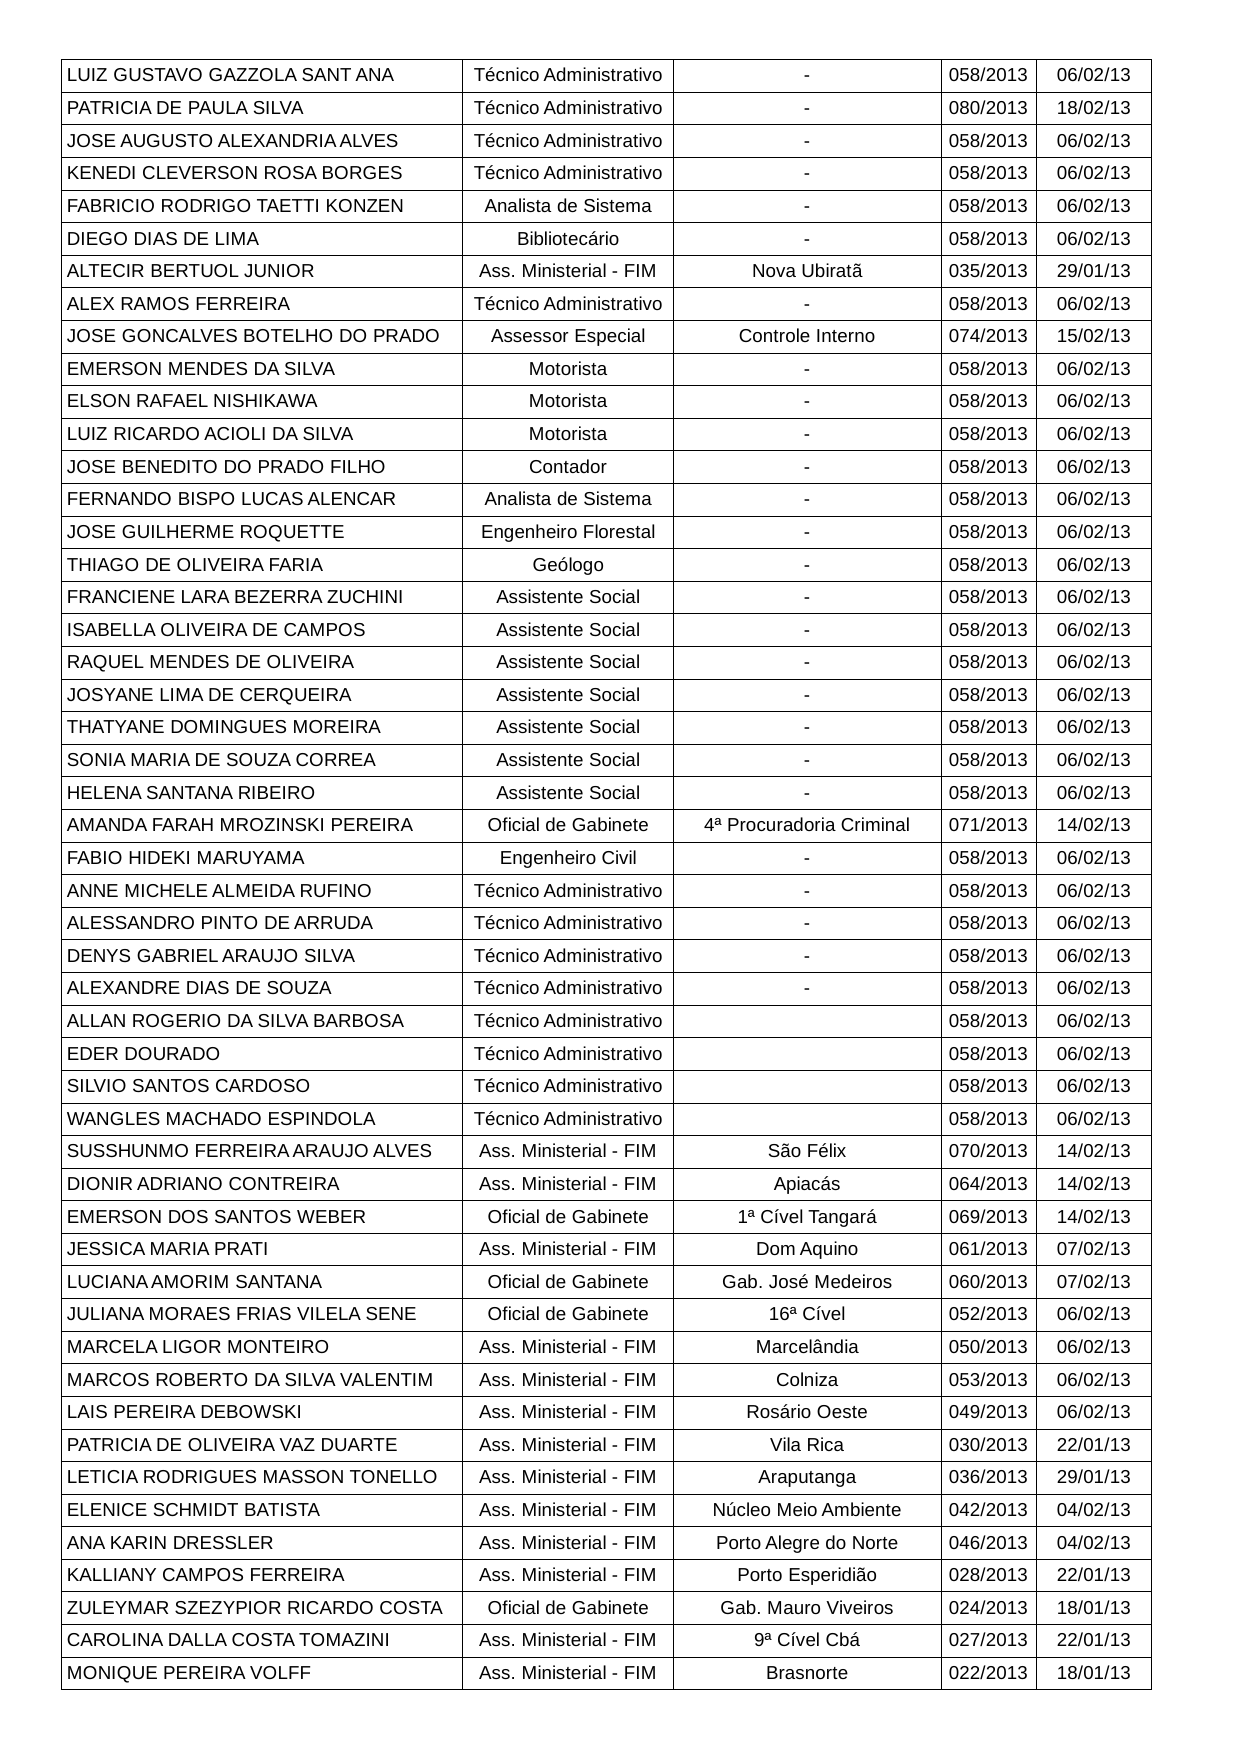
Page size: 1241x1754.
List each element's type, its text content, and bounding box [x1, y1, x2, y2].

table_cell Geólogo [463, 549, 673, 581]
table_cell 22/01/13 [1037, 1430, 1151, 1461]
table_cell 030/2013 [942, 1430, 1036, 1461]
table_cell Técnico Administrativo [463, 973, 673, 1004]
table_cell Assistente Social [463, 582, 673, 613]
table_cell Apiacás [674, 1169, 941, 1200]
table_cell 06/02/13 [1037, 191, 1151, 222]
table_cell 06/02/13 [1037, 60, 1151, 92]
table_cell 058/2013 [942, 288, 1036, 320]
table_cell EMERSON MENDES DA SILVA [62, 354, 462, 385]
table_cell 06/02/13 [1037, 386, 1151, 418]
table_cell 06/02/13 [1037, 288, 1151, 320]
table_cell 028/2013 [942, 1560, 1036, 1591]
table_cell - [674, 191, 941, 222]
table_cell Motorista [463, 419, 673, 450]
table_cell Núcleo Meio Ambiente [674, 1495, 941, 1526]
table_cell 29/01/13 [1037, 1462, 1151, 1494]
table_cell 06/02/13 [1037, 1104, 1151, 1135]
table_cell Técnico Administrativo [463, 940, 673, 972]
table_cell 058/2013 [942, 745, 1036, 776]
table_cell 058/2013 [942, 223, 1036, 255]
table_cell - [674, 93, 941, 124]
table_cell 052/2013 [942, 1299, 1036, 1331]
table_cell ALTECIR BERTUOL JUNIOR [62, 256, 462, 287]
table_cell DIEGO DIAS DE LIMA [62, 223, 462, 255]
table_cell LUIZ GUSTAVO GAZZOLA SANT ANA [62, 60, 462, 92]
table_cell Motorista [463, 386, 673, 418]
table_cell Ass. Ministerial - FIM [463, 1364, 673, 1396]
table_cell ANA KARIN DRESSLER [62, 1527, 462, 1559]
table_cell RAQUEL MENDES DE OLIVEIRA [62, 647, 462, 678]
table_cell 06/02/13 [1037, 712, 1151, 744]
table_cell - [674, 451, 941, 483]
table_cell 046/2013 [942, 1527, 1036, 1559]
table_cell 06/02/13 [1037, 745, 1151, 776]
table_cell Assistente Social [463, 712, 673, 744]
table_cell Ass. Ministerial - FIM [463, 256, 673, 287]
table_cell Técnico Administrativo [463, 158, 673, 189]
table_cell - [674, 680, 941, 711]
table_cell Motorista [463, 354, 673, 385]
table_cell 04/02/13 [1037, 1495, 1151, 1526]
table_cell Técnico Administrativo [463, 1038, 673, 1070]
table_cell - [674, 419, 941, 450]
table_cell 14/02/13 [1037, 810, 1151, 842]
table_cell Oficial de Gabinete [463, 1299, 673, 1331]
table_cell 22/01/13 [1037, 1560, 1151, 1591]
table_cell - [674, 549, 941, 581]
table_cell Oficial de Gabinete [463, 1266, 673, 1298]
table_cell 035/2013 [942, 256, 1036, 287]
table_cell DIONIR ADRIANO CONTREIRA [62, 1169, 462, 1200]
table_cell 06/02/13 [1037, 125, 1151, 157]
table_cell Ass. Ministerial - FIM [463, 1625, 673, 1657]
table_cell 06/02/13 [1037, 223, 1151, 255]
table_cell ELSON RAFAEL NISHIKAWA [62, 386, 462, 418]
table_cell Analista de Sistema [463, 484, 673, 516]
table_cell - [674, 908, 941, 939]
table_cell Porto Alegre do Norte [674, 1527, 941, 1559]
table_cell Ass. Ministerial - FIM [463, 1527, 673, 1559]
table_cell - [674, 386, 941, 418]
table_cell Ass. Ministerial - FIM [463, 1169, 673, 1200]
table_cell 058/2013 [942, 777, 1036, 809]
table_cell JOSE BENEDITO DO PRADO FILHO [62, 451, 462, 483]
table_cell LUCIANA AMORIM SANTANA [62, 1266, 462, 1298]
table_cell 022/2013 [942, 1658, 1036, 1689]
table_cell 060/2013 [942, 1266, 1036, 1298]
table_cell SUSSHUNMO FERREIRA ARAUJO ALVES [62, 1136, 462, 1168]
table_cell - [674, 614, 941, 646]
table_cell - [674, 875, 941, 907]
table_cell 058/2013 [942, 125, 1036, 157]
table_cell 22/01/13 [1037, 1625, 1151, 1657]
table_cell - [674, 777, 941, 809]
table_cell Porto Esperidião [674, 1560, 941, 1591]
table_cell Rosário Oeste [674, 1397, 941, 1428]
table_cell Analista de Sistema [463, 191, 673, 222]
table_cell - [674, 484, 941, 516]
table_cell JOSE GUILHERME ROQUETTE [62, 517, 462, 548]
table_cell JOSYANE LIMA DE CERQUEIRA [62, 680, 462, 711]
table_cell ANNE MICHELE ALMEIDA RUFINO [62, 875, 462, 907]
table_cell 058/2013 [942, 484, 1036, 516]
table_cell 06/02/13 [1037, 777, 1151, 809]
table_cell CAROLINA DALLA COSTA TOMAZINI [62, 1625, 462, 1657]
table_cell Engenheiro Florestal [463, 517, 673, 548]
table_cell 06/02/13 [1037, 1071, 1151, 1102]
table_cell SONIA MARIA DE SOUZA CORREA [62, 745, 462, 776]
table_cell 058/2013 [942, 1071, 1036, 1102]
table_cell 058/2013 [942, 354, 1036, 385]
table_cell 06/02/13 [1037, 419, 1151, 450]
table_cell 058/2013 [942, 712, 1036, 744]
table_cell PATRICIA DE OLIVEIRA VAZ DUARTE [62, 1430, 462, 1461]
table_cell 058/2013 [942, 843, 1036, 874]
table_cell - [674, 223, 941, 255]
table_cell EDER DOURADO [62, 1038, 462, 1070]
table_cell 049/2013 [942, 1397, 1036, 1428]
table_cell Técnico Administrativo [463, 1071, 673, 1102]
table_cell - [674, 745, 941, 776]
table_cell 058/2013 [942, 191, 1036, 222]
table_cell Técnico Administrativo [463, 60, 673, 92]
table_cell Técnico Administrativo [463, 1104, 673, 1135]
table_cell Assistente Social [463, 680, 673, 711]
table_cell - [674, 125, 941, 157]
table_cell Ass. Ministerial - FIM [463, 1560, 673, 1591]
table_cell Assistente Social [463, 777, 673, 809]
table_cell 058/2013 [942, 1038, 1036, 1070]
table_cell LUIZ RICARDO ACIOLI DA SILVA [62, 419, 462, 450]
table_cell - [674, 582, 941, 613]
table_cell ZULEYMAR SZEZYPIOR RICARDO COSTA [62, 1592, 462, 1624]
table_cell 06/02/13 [1037, 973, 1151, 1004]
table_cell 06/02/13 [1037, 1397, 1151, 1428]
table_cell FABIO HIDEKI MARUYAMA [62, 843, 462, 874]
table_cell Nova Ubiratã [674, 256, 941, 287]
table_cell Gab. Mauro Viveiros [674, 1592, 941, 1624]
table_cell 058/2013 [942, 60, 1036, 92]
table_cell 080/2013 [942, 93, 1036, 124]
table_cell 9ª Cível Cbá [674, 1625, 941, 1657]
table_cell THIAGO DE OLIVEIRA FARIA [62, 549, 462, 581]
table_cell Marcelândia [674, 1332, 941, 1363]
table_cell MARCELA LIGOR MONTEIRO [62, 1332, 462, 1363]
table_cell 058/2013 [942, 582, 1036, 613]
table_cell LETICIA RODRIGUES MASSON TONELLO [62, 1462, 462, 1494]
table_cell 06/02/13 [1037, 940, 1151, 972]
table_cell Bibliotecário [463, 223, 673, 255]
table_cell São Félix [674, 1136, 941, 1168]
table_cell - [674, 843, 941, 874]
table_cell Ass. Ministerial - FIM [463, 1495, 673, 1526]
table_cell 14/02/13 [1037, 1201, 1151, 1233]
table_cell EMERSON DOS SANTOS WEBER [62, 1201, 462, 1233]
table_cell FERNANDO BISPO LUCAS ALENCAR [62, 484, 462, 516]
table_cell 058/2013 [942, 517, 1036, 548]
table_cell Técnico Administrativo [463, 1006, 673, 1037]
table_cell 06/02/13 [1037, 908, 1151, 939]
table_cell 14/02/13 [1037, 1169, 1151, 1200]
table_cell Dom Aquino [674, 1234, 941, 1265]
table_cell PATRICIA DE PAULA SILVA [62, 93, 462, 124]
table_cell 027/2013 [942, 1625, 1036, 1657]
table_cell 06/02/13 [1037, 647, 1151, 678]
table_cell 058/2013 [942, 614, 1036, 646]
table_cell 058/2013 [942, 1006, 1036, 1037]
table_cell 4ª Procuradoria Criminal [674, 810, 941, 842]
table_cell 036/2013 [942, 1462, 1036, 1494]
table_cell [674, 1006, 941, 1037]
table_cell [674, 1104, 941, 1135]
table_cell Oficial de Gabinete [463, 1201, 673, 1233]
table_cell - [674, 60, 941, 92]
table_cell 06/02/13 [1037, 451, 1151, 483]
table_cell Oficial de Gabinete [463, 1592, 673, 1624]
table_cell JESSICA MARIA PRATI [62, 1234, 462, 1265]
table_cell Colniza [674, 1364, 941, 1396]
table_cell Técnico Administrativo [463, 125, 673, 157]
table_cell [674, 1071, 941, 1102]
table_cell HELENA SANTANA RIBEIRO [62, 777, 462, 809]
table_cell - [674, 973, 941, 1004]
table_cell 15/02/13 [1037, 321, 1151, 352]
table_cell Técnico Administrativo [463, 288, 673, 320]
table_cell ELENICE SCHMIDT BATISTA [62, 1495, 462, 1526]
table_cell 1ª Cível Tangará [674, 1201, 941, 1233]
table_cell 058/2013 [942, 973, 1036, 1004]
table_cell 074/2013 [942, 321, 1036, 352]
table_cell 06/02/13 [1037, 158, 1151, 189]
table_cell 058/2013 [942, 1104, 1036, 1135]
table_cell FABRICIO RODRIGO TAETTI KONZEN [62, 191, 462, 222]
table_cell 06/02/13 [1037, 1364, 1151, 1396]
table_cell 06/02/13 [1037, 484, 1151, 516]
table_cell 06/02/13 [1037, 582, 1151, 613]
table_cell 06/02/13 [1037, 1299, 1151, 1331]
table_cell Ass. Ministerial - FIM [463, 1332, 673, 1363]
table_cell 18/02/13 [1037, 93, 1151, 124]
table_cell - [674, 517, 941, 548]
table_cell JOSE GONCALVES BOTELHO DO PRADO [62, 321, 462, 352]
table_cell Assistente Social [463, 745, 673, 776]
table_cell ALLAN ROGERIO DA SILVA BARBOSA [62, 1006, 462, 1037]
table_cell 058/2013 [942, 875, 1036, 907]
table_cell JOSE AUGUSTO ALEXANDRIA ALVES [62, 125, 462, 157]
table_cell LAIS PEREIRA DEBOWSKI [62, 1397, 462, 1428]
table_cell 058/2013 [942, 647, 1036, 678]
table_cell 058/2013 [942, 940, 1036, 972]
table_cell Ass. Ministerial - FIM [463, 1462, 673, 1494]
table_cell ISABELLA OLIVEIRA DE CAMPOS [62, 614, 462, 646]
table_cell - [674, 288, 941, 320]
table_cell 18/01/13 [1037, 1658, 1151, 1689]
table_cell 024/2013 [942, 1592, 1036, 1624]
table_cell 061/2013 [942, 1234, 1036, 1265]
table_cell Técnico Administrativo [463, 908, 673, 939]
table_cell THATYANE DOMINGUES MOREIRA [62, 712, 462, 744]
table_cell 29/01/13 [1037, 256, 1151, 287]
table_cell 06/02/13 [1037, 354, 1151, 385]
table_cell AMANDA FARAH MROZINSKI PEREIRA [62, 810, 462, 842]
table_cell [674, 1038, 941, 1070]
table_cell Ass. Ministerial - FIM [463, 1397, 673, 1428]
table_cell 06/02/13 [1037, 517, 1151, 548]
table_cell Gab. José Medeiros [674, 1266, 941, 1298]
table_cell WANGLES MACHADO ESPINDOLA [62, 1104, 462, 1135]
table_cell KENEDI CLEVERSON ROSA BORGES [62, 158, 462, 189]
table_cell 06/02/13 [1037, 614, 1151, 646]
table_cell Oficial de Gabinete [463, 810, 673, 842]
table_cell 058/2013 [942, 419, 1036, 450]
table_cell Ass. Ministerial - FIM [463, 1658, 673, 1689]
table_cell SILVIO SANTOS CARDOSO [62, 1071, 462, 1102]
table_cell 071/2013 [942, 810, 1036, 842]
table_cell 06/02/13 [1037, 1038, 1151, 1070]
table_cell 06/02/13 [1037, 843, 1151, 874]
table_cell Brasnorte [674, 1658, 941, 1689]
table_cell - [674, 940, 941, 972]
table_cell 058/2013 [942, 680, 1036, 711]
table_cell Técnico Administrativo [463, 93, 673, 124]
table_cell Assistente Social [463, 614, 673, 646]
table_cell - [674, 354, 941, 385]
table_cell Controle Interno [674, 321, 941, 352]
table_cell 18/01/13 [1037, 1592, 1151, 1624]
table_cell 07/02/13 [1037, 1234, 1151, 1265]
table_cell Assessor Especial [463, 321, 673, 352]
table_cell 064/2013 [942, 1169, 1036, 1200]
table_cell ALESSANDRO PINTO DE ARRUDA [62, 908, 462, 939]
table_cell ALEXANDRE DIAS DE SOUZA [62, 973, 462, 1004]
table_cell 069/2013 [942, 1201, 1036, 1233]
table_cell 042/2013 [942, 1495, 1036, 1526]
table_cell 14/02/13 [1037, 1136, 1151, 1168]
table_cell Ass. Ministerial - FIM [463, 1234, 673, 1265]
table_cell 16ª Cível [674, 1299, 941, 1331]
table_cell 04/02/13 [1037, 1527, 1151, 1559]
table_cell 070/2013 [942, 1136, 1036, 1168]
table_cell 050/2013 [942, 1332, 1036, 1363]
table_cell MONIQUE PEREIRA VOLFF [62, 1658, 462, 1689]
table_cell 06/02/13 [1037, 1006, 1151, 1037]
table_cell MARCOS ROBERTO DA SILVA VALENTIM [62, 1364, 462, 1396]
table_cell - [674, 647, 941, 678]
table_cell Contador [463, 451, 673, 483]
table_cell Técnico Administrativo [463, 875, 673, 907]
table_cell 053/2013 [942, 1364, 1036, 1396]
table_cell Araputanga [674, 1462, 941, 1494]
table_cell 07/02/13 [1037, 1266, 1151, 1298]
table_cell KALLIANY CAMPOS FERREIRA [62, 1560, 462, 1591]
table_cell 058/2013 [942, 451, 1036, 483]
table_cell 06/02/13 [1037, 549, 1151, 581]
table_cell 06/02/13 [1037, 875, 1151, 907]
table_cell DENYS GABRIEL ARAUJO SILVA [62, 940, 462, 972]
table_cell 058/2013 [942, 908, 1036, 939]
table_cell Assistente Social [463, 647, 673, 678]
table_cell FRANCIENE LARA BEZERRA ZUCHINI [62, 582, 462, 613]
table_cell 058/2013 [942, 549, 1036, 581]
table_cell Vila Rica [674, 1430, 941, 1461]
table_cell 058/2013 [942, 386, 1036, 418]
table_cell Engenheiro Civil [463, 843, 673, 874]
table_cell - [674, 158, 941, 189]
table_cell - [674, 712, 941, 744]
table_cell ALEX RAMOS FERREIRA [62, 288, 462, 320]
table_cell 058/2013 [942, 158, 1036, 189]
table_cell 06/02/13 [1037, 680, 1151, 711]
table_cell Ass. Ministerial - FIM [463, 1136, 673, 1168]
table_cell Ass. Ministerial - FIM [463, 1430, 673, 1461]
table_cell JULIANA MORAES FRIAS VILELA SENE [62, 1299, 462, 1331]
table_cell 06/02/13 [1037, 1332, 1151, 1363]
